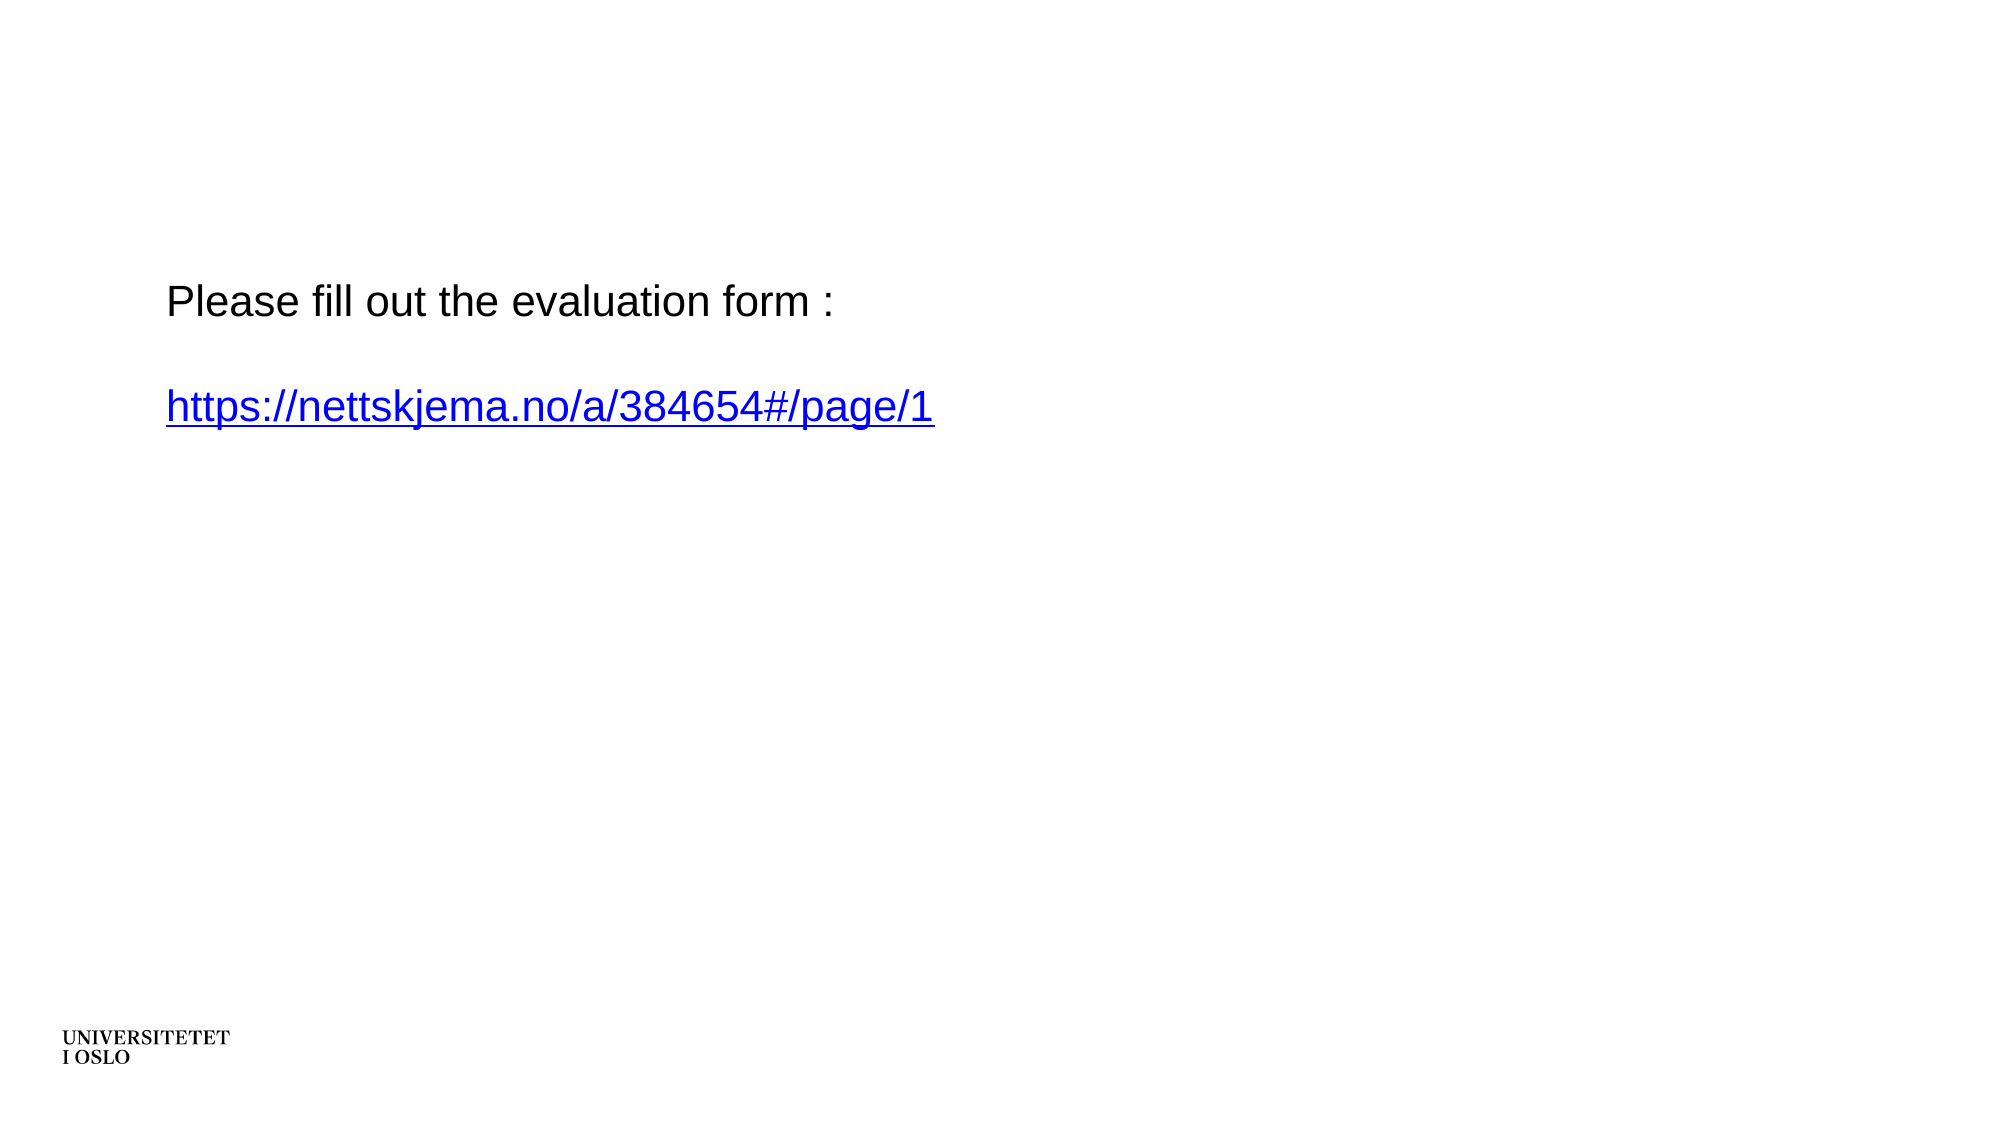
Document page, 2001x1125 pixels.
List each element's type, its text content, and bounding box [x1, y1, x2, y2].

picture [62, 1030, 230, 1064]
text_box Please fill out the evaluation form : https://nettskjema.no/a/384654#/page/1 [151, 258, 1338, 618]
